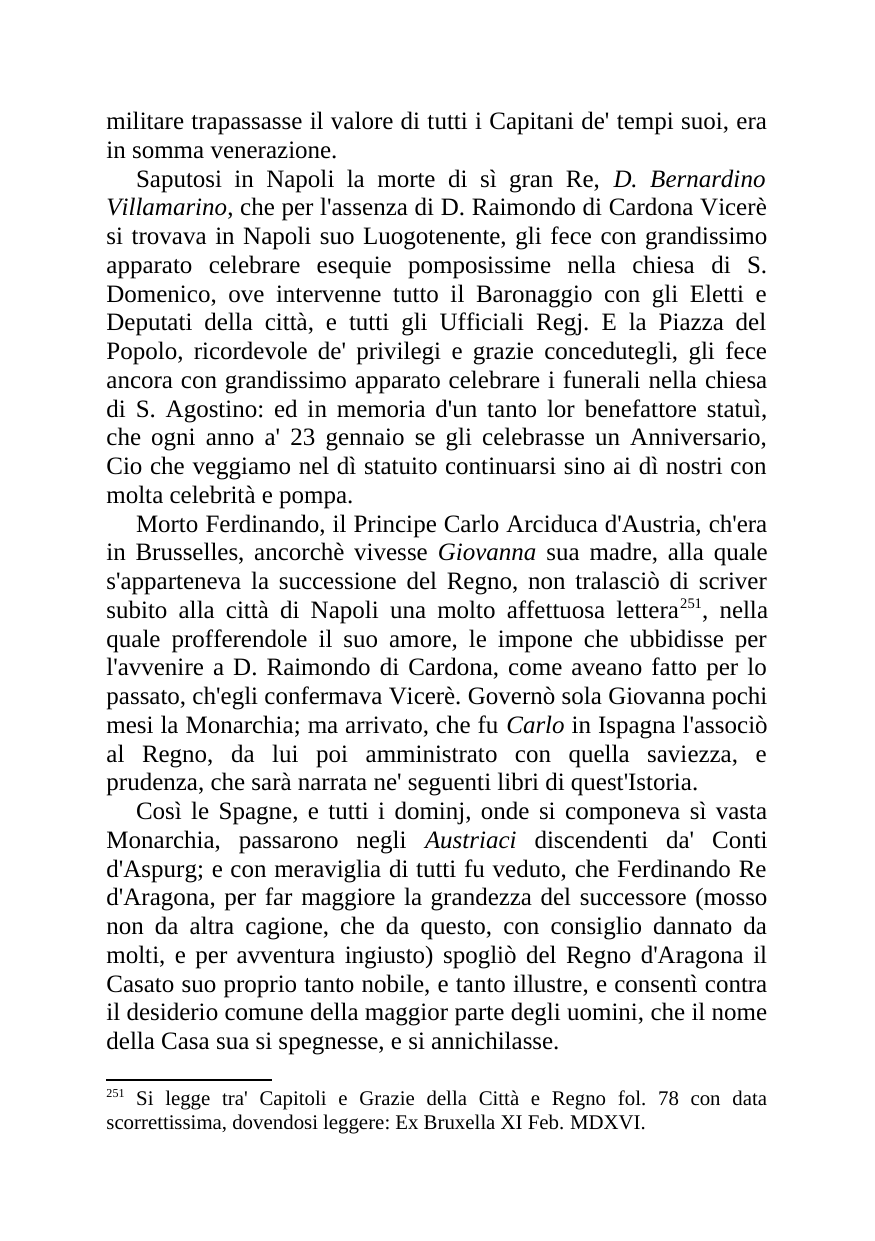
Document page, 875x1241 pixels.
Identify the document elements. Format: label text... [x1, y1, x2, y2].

text Saputosi in Napoli la morte di sì gran Re, D. Bernardino Villamarino, che per l'assenza di D. Raimondo di Cardona Vicerè si trovava in Napoli suo Luogotenente, gli fece con grandissimo apparato celebrare esequie pomposissime nella chiesa di S. Domenico, ove intervenne tutto il Baronaggio con gli Eletti e Deputati della città, e tutti gli Ufficiali Regj. E la Piazza del Popolo, ricordevole de' privilegi e grazie concedutegli, gli fece ancora con grandissimo apparato celebrare i funerali nella chiesa di S. Agostino: ed in memoria d'un tanto lor benefattore statuì, che ogni anno a' 23 gennaio se gli celebrasse un Anniversario, Cio che veggiamo nel dì statuito continuarsi sino ai dì nostri con molta celebrità e pompa. [106, 164, 768, 509]
text Si legge tra' Capitoli e Grazie della Città e Regno fol. 78 con data scorrettissima, dovendosi leggere: Ex Bruxella XI Feb. MDXVI. [106, 1086, 768, 1134]
text Morto Ferdinando, il Principe Carlo Arciduca d'Austria, ch'era in Brusselles, ancorchè vivesse Giovanna sua madre, alla quale s'apparteneva la successione del Regno, non tralasciò di scriver subito alla città di Napoli una molto affettuosa lettera, nella quale profferendole il suo amore, le impone che ubbidisse per l'avvenire a D. Raimondo di Cardona, come aveano fatto per lo passato, ch'egli confermava Vicerè. Governò sola Giovanna pochi mesi la Monarchia; ma arrivato, che fu Carlo in Ispagna l'associò al Regno, da lui poi amministrato con quella saviezza, e prudenza, che sarà narrata ne' seguenti libri di quest'Istoria. [106, 509, 768, 796]
text militare trapassasse il valore di tutti i Capitani de' tempi suoi, era in somma venerazione. [106, 106, 768, 164]
text Così le Spagne, e tutti i dominj, onde si componeva sì vasta Monarchia, passarono negli Austriaci discendenti da' Conti d'Aspurg; e con meraviglia di tutti fu veduto, che Ferdinando Re d'Aragona, per far maggiore la grandezza del successore (mosso non da altra cagione, che da questo, con consiglio dannato da molti, e per avventura ingiusto) spogliò del Regno d'Aragona il Casato suo proprio tanto nobile, e tanto illustre, e consentì contra il desiderio comune della maggior parte degli uomini, che il nome della Casa sua si spegnesse, e si annichilasse. [106, 796, 768, 1055]
